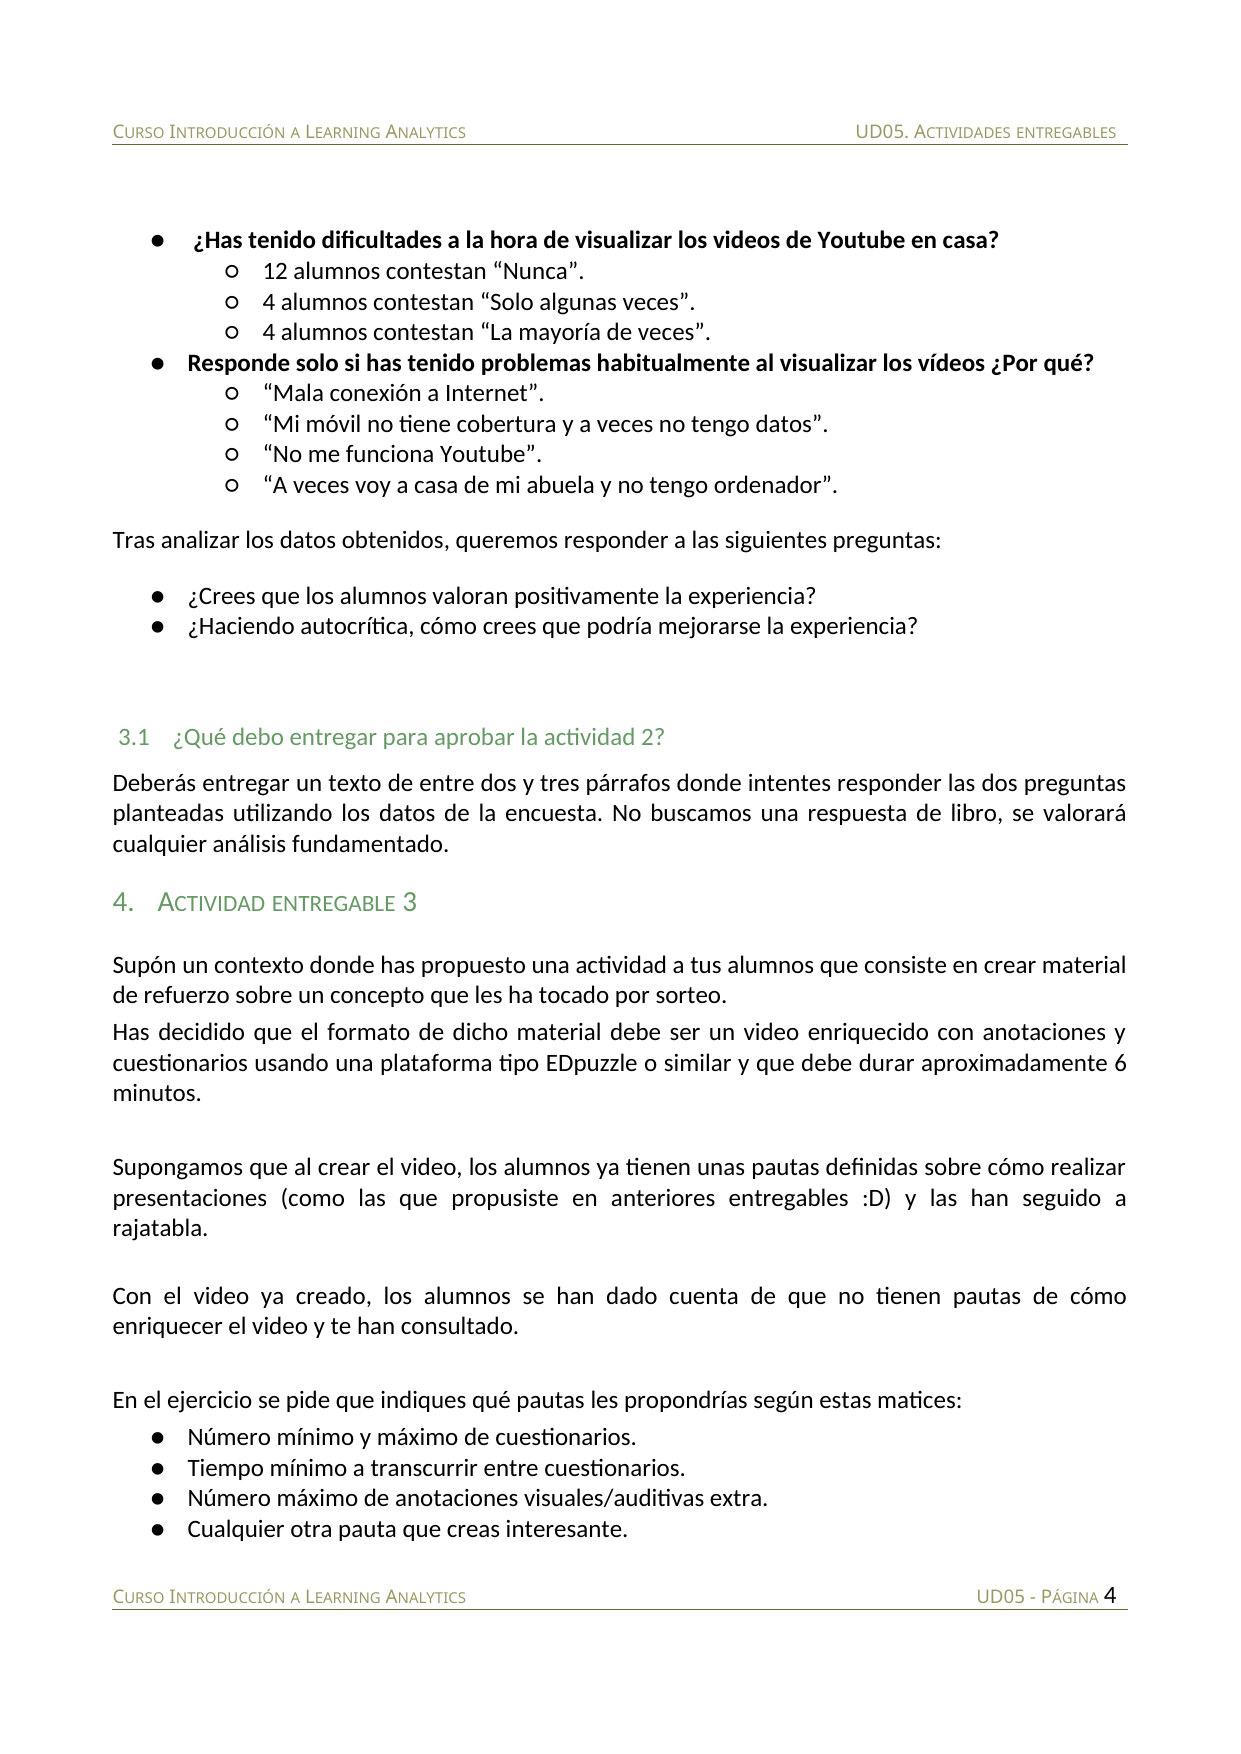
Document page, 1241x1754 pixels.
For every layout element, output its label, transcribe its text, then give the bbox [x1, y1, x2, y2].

list ¿Has tenido dificultades a la hora de visualizar los videos de Youtube en casa? [150, 224, 1128, 255]
text En el ejercicio se pide que indiques qué pautas les propondrías según estas matices: [112, 1384, 1128, 1415]
text Supón un contexto donde has propuesto una actividad a tus alumnos que consiste en crear material de refuerzo sobre un concepto que les ha tocado por sorteo. [112, 949, 1128, 1010]
list “Mala conexión a Internet”. [225, 377, 1128, 408]
list 4 alumnos contestan “La mayoría de veces”. [225, 316, 1128, 347]
subtitle ¿Qué debo entregar para aprobar la actividad 2? [112, 721, 1128, 752]
list Tiempo mínimo a transcurrir entre cuestionarios. [150, 1452, 1128, 1482]
list Cualquier otra pauta que creas interesante. [150, 1513, 1128, 1543]
list 12 alumnos contestan “Nunca”. [225, 255, 1128, 286]
subtitle Actividad entregable 3 [112, 883, 1128, 919]
text Tras analizar los datos obtenidos, queremos responder a las siguientes preguntas: [112, 524, 1128, 555]
list “Mi móvil no tiene cobertura y a veces no tengo datos”. [225, 408, 1128, 438]
text Has decidido que el formato de dicho material debe ser un video enriquecido con anotaciones y cuestionarios usando una plataforma tipo EDpuzzle o similar y que debe durar aproximadamente 6 minutos. [112, 1016, 1128, 1108]
list ¿Haciendo autocrítica, cómo crees que podría mejorarse la experiencia? [150, 610, 1128, 641]
text Supongamos que al crear el video, los alumnos ya tienen unas pautas definidas sobre cómo realizar presentaciones (como las que propusiste en anteriores entregables :D) y las han seguido a rajatabla. [112, 1151, 1128, 1243]
list 4 alumnos contestan “Solo algunas veces”. [225, 286, 1128, 316]
list Número máximo de anotaciones visuales/auditivas extra. [150, 1482, 1128, 1513]
list ¿Crees que los alumnos valoran positivamente la experiencia? [150, 580, 1128, 610]
list Número mínimo y máximo de cuestionarios. [150, 1421, 1128, 1452]
list “No me funciona Youtube”. [225, 438, 1128, 469]
text Deberás entregar un texto de entre dos y tres párrafos donde intentes responder las dos preguntas planteadas utilizando los datos de la encuesta. No buscamos una respuesta de libro, se valorará cualquier análisis fundamentado. [112, 767, 1128, 858]
list Responde solo si has tenido problemas habitualmente al visualizar los vídeos ¿Por qué? [150, 347, 1128, 377]
text Con el video ya creado, los alumnos se han dado cuenta de que no tienen pautas de cómo enriquecer el video y te han consultado. [112, 1249, 1128, 1341]
list “A veces voy a casa de mi abuela y no tengo ordenador”. [225, 469, 1128, 499]
